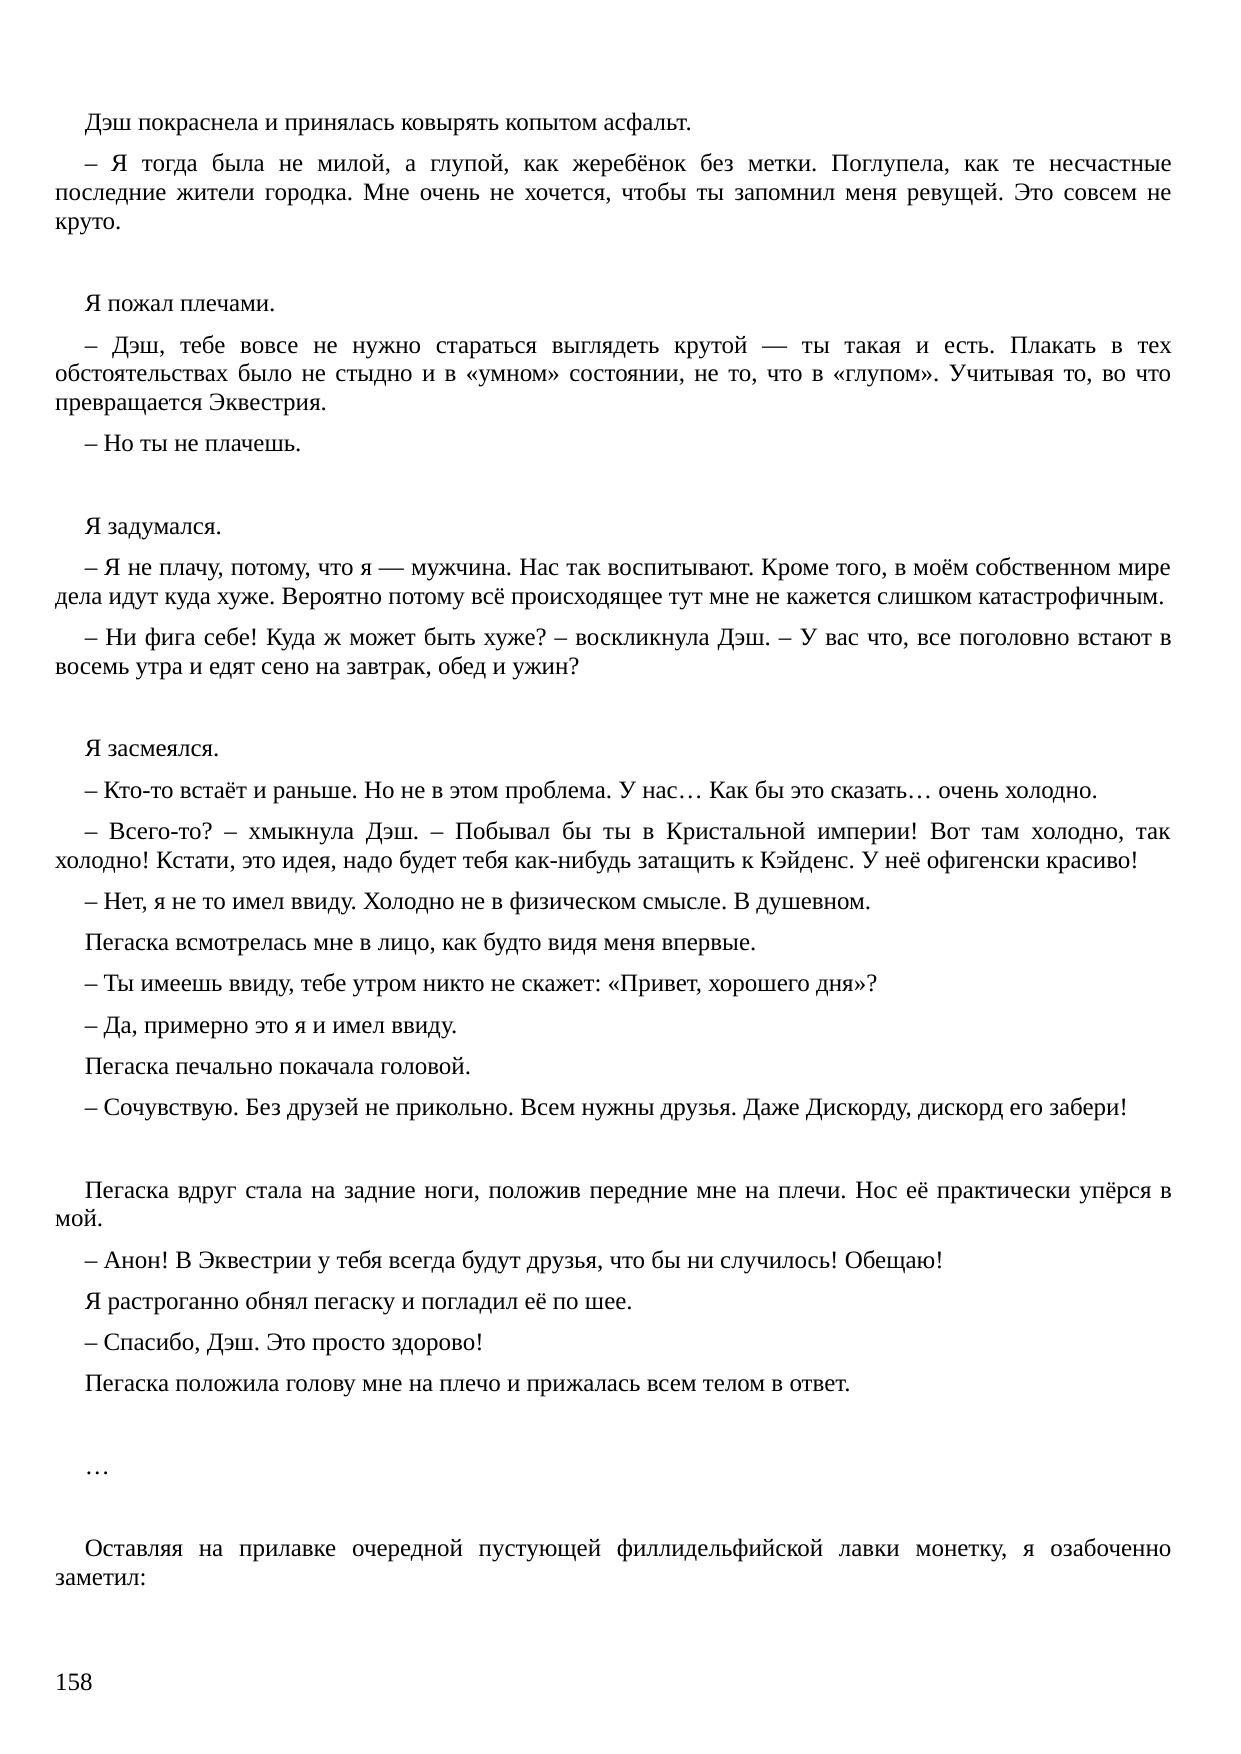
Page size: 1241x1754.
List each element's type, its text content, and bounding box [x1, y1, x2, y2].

text – Да, примерно это я и имел ввиду. [55, 1010, 1173, 1038]
text – Анон! В Эквестрии у тебя всегда будут друзья, что бы ни случилось! Обещаю! [55, 1245, 1173, 1273]
text – Но ты не плачешь. [55, 428, 1173, 457]
text – Я не плачу, потому, что я — мужчина. Нас так воспитывают. Кроме того, в моём собственном мире дела идут куда хуже. Вероятно потому всё происходящее тут мне не кажется слишком катастрофичным. [55, 552, 1173, 610]
text Я задумался. [55, 511, 1173, 540]
text … [55, 1451, 1173, 1480]
text – Нет, я не то имел ввиду. Холодно не в физическом смысле. В душевном. [55, 886, 1173, 915]
text Я растроганно обнял пегаску и погладил её по шее. [55, 1286, 1173, 1315]
text Пегаска положила голову мне на плечо и прижалась всем телом в ответ. [55, 1368, 1173, 1397]
text Оставляя на прилавке очередной пустующей филлидельфийской лавки монетку, я озабоченно заметил: [55, 1533, 1173, 1591]
text Я пожал плечами. [55, 288, 1173, 317]
text – Спасибо, Дэш. Это просто здорово! [55, 1327, 1173, 1356]
text Пегаска печально покачала головой. [55, 1051, 1173, 1080]
text – Всего-то? – хмыкнула Дэш. – Побывал бы ты в Кристальной империи! Вот там холодно, так холодно! Кстати, это идея, надо будет тебя как-нибудь затащить к Кэйденс. У неё офигенски красиво! [55, 816, 1173, 873]
text Пегаска вдруг стала на задние ноги, положив передние мне на плечи. Нос её практически упёрся в мой. [55, 1175, 1173, 1232]
text – Сочувствую. Без друзей не прикольно. Всем нужны друзья. Даже Дискорду, дискорд его забери! [55, 1092, 1173, 1121]
text – Я тогда была не милой, а глупой, как жеребёнок без метки. Поглупела, как те несчастные последние жители городка. Мне очень не хочется, чтобы ты запомнил меня ревущей. Это совсем не круто. [55, 148, 1173, 235]
text Я засмеялся. [55, 733, 1173, 762]
text – Ни фига себе! Куда ж может быть хуже? – воскликнула Дэш. – У вас что, все поголовно встают в восемь утра и едят сено на завтрак, обед и ужин? [55, 622, 1173, 680]
text – Ты имеешь ввиду, тебе утром никто не скажет: «Привет, хорошего дня»? [55, 968, 1173, 997]
text Дэш покраснела и принялась ковырять копытом асфальт. [55, 107, 1173, 136]
text – Дэш, тебе вовсе не нужно стараться выглядеть крутой — ты такая и есть. Плакать в тех обстоятельствах было не стыдно и в «умном» состоянии, не то, что в «глупом». Учитывая то, во что превращается Эквестрия. [55, 330, 1173, 416]
text – Кто-то встаёт и раньше. Но не в этом проблема. У нас… Как бы это сказать… очень холодно. [55, 775, 1173, 803]
text Пегаска всмотрелась мне в лицо, как будто видя меня впервые. [55, 927, 1173, 956]
